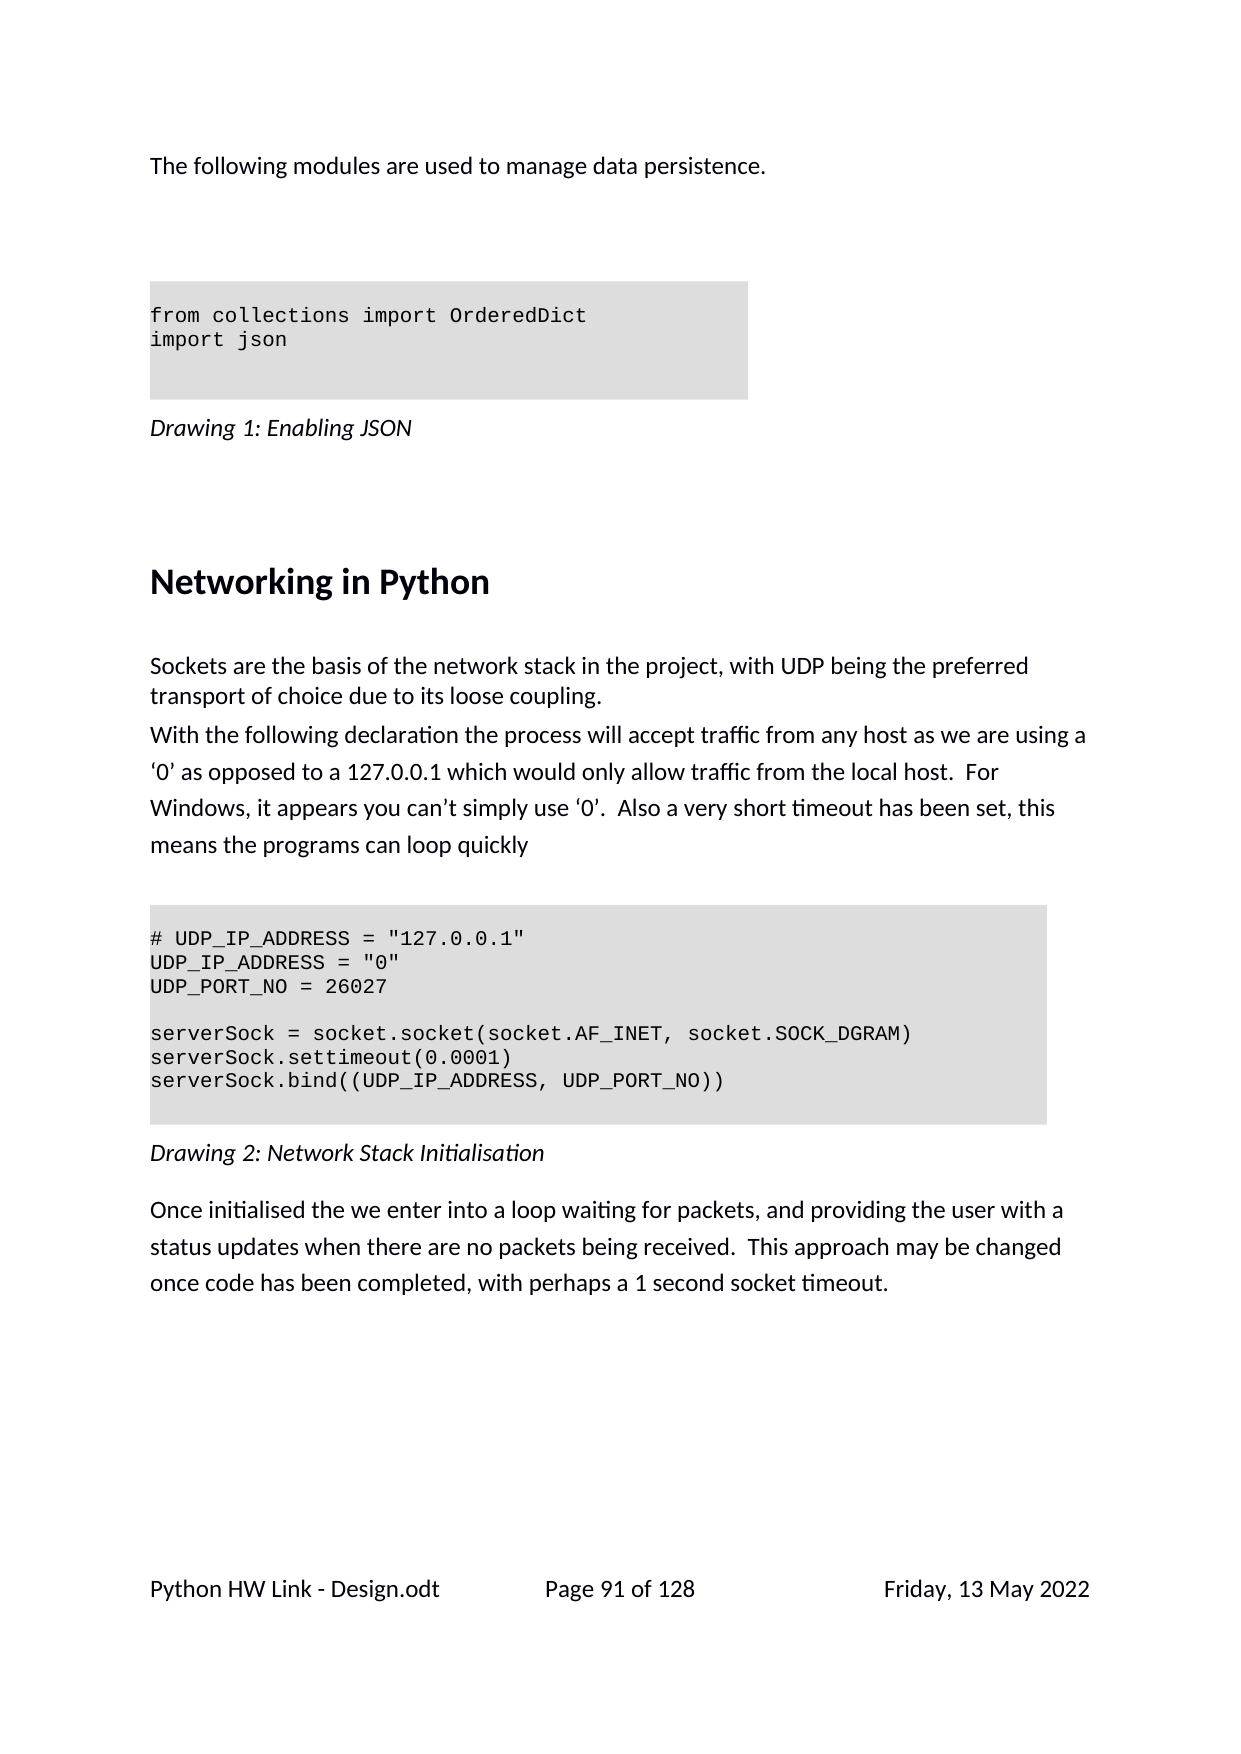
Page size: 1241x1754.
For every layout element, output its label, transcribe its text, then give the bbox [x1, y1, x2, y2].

subtitle Networking in Python [150, 558, 1090, 604]
text Drawing 1: Enabling JSON [150, 400, 748, 443]
text Once initialised the we enter into a loop waiting for packets, and providing the user with a status updates when there are no packets being received. This approach may be changed once code has been completed, with perhaps a 1 second socket timeout. [150, 880, 1090, 1298]
text With the following declaration the process will accept traffic from any host as we are using a ‘0’ as opposed to a 127.0.0.1 which would only allow traffic from the local host. For Windows, it appears you can’t simply use ‘0’. Also a very short timeout has been set, this means the programs can loop quickly [150, 719, 1090, 859]
text The following modules are used to manage data persistence. [150, 150, 1090, 181]
text Sockets are the basis of the network stack in the project, with UDP being the preferred transport of choice due to its loose coupling. [150, 650, 1090, 711]
text Drawing 2: Network Stack Initialisation [150, 1125, 1047, 1168]
